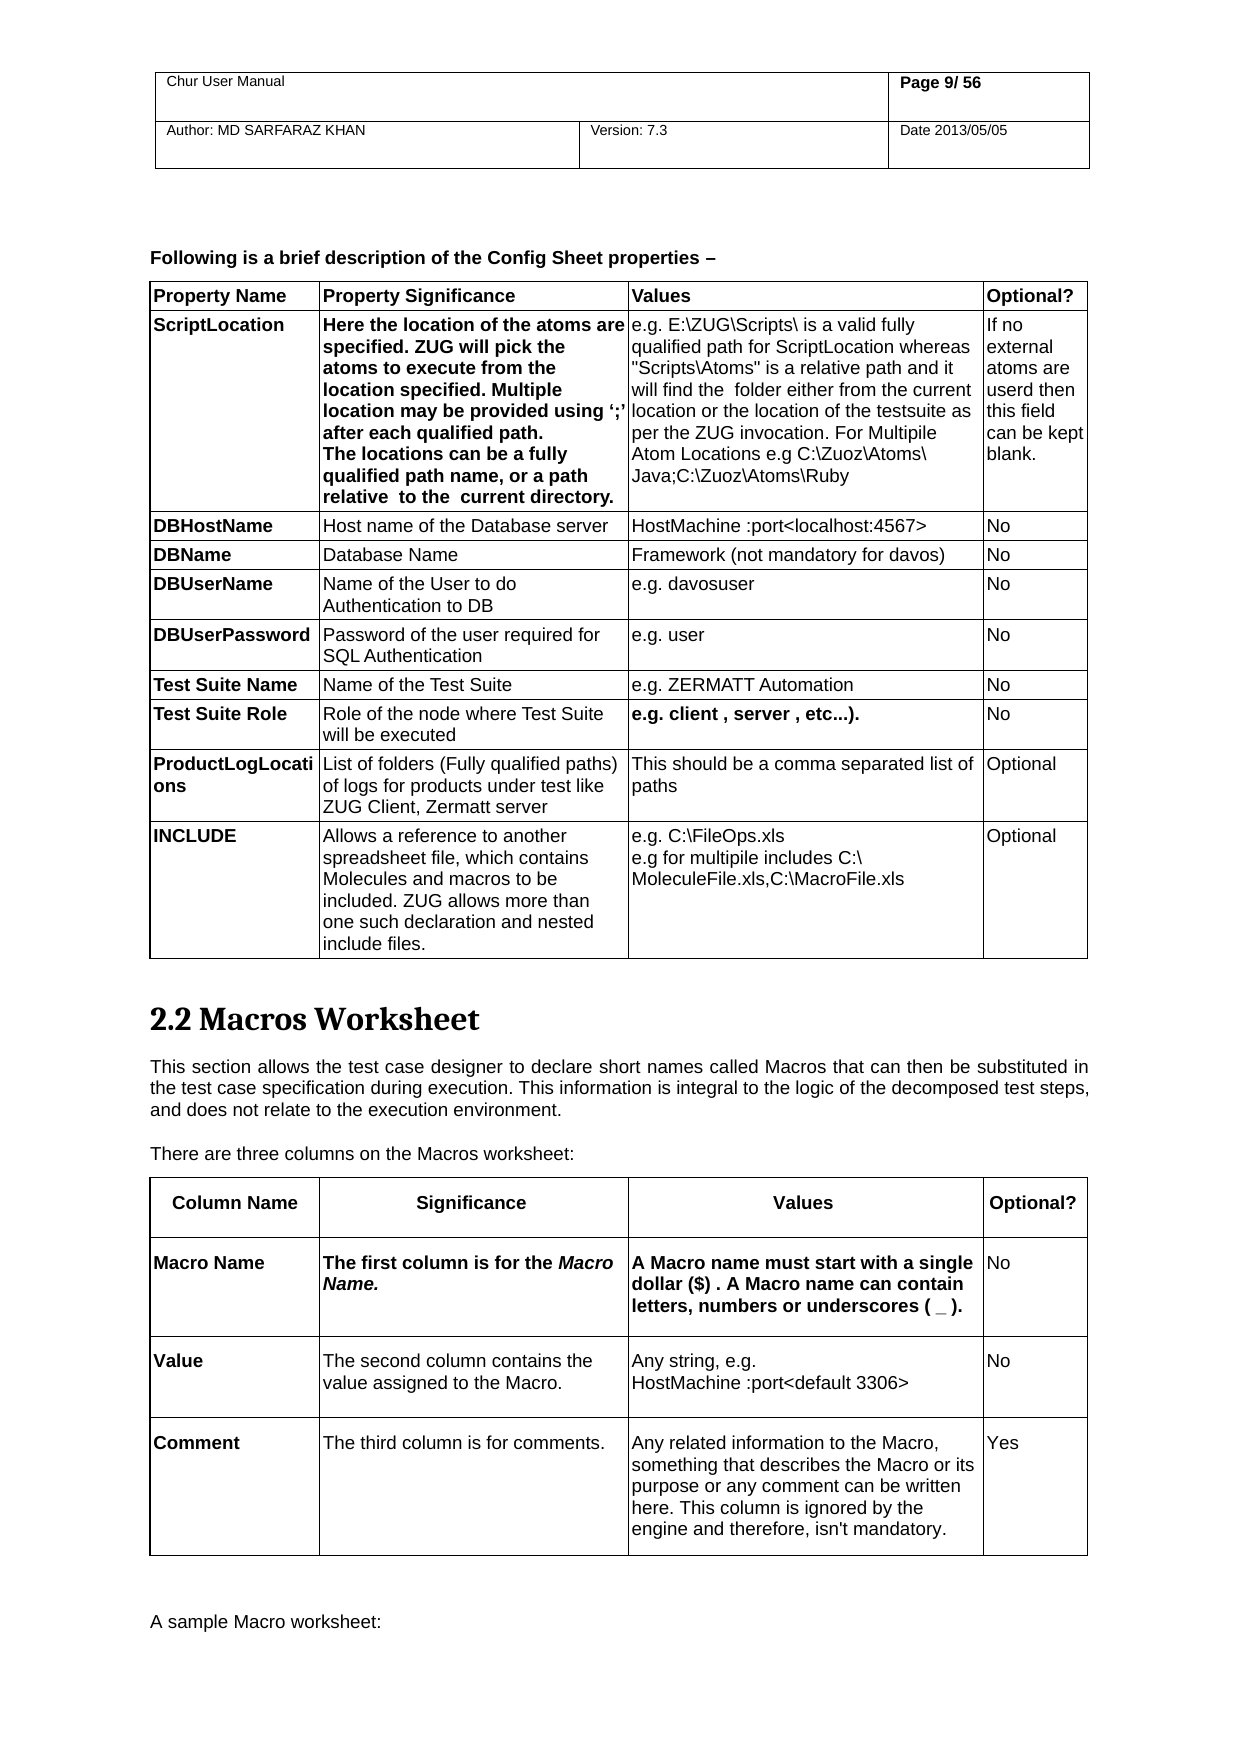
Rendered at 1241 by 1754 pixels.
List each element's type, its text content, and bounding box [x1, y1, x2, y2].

table_header Column Name [151, 1178, 319, 1237]
table_cell Value [151, 1337, 319, 1417]
table_cell Name of the Test Suite [320, 671, 628, 698]
table_cell e.g. E:\ZUG\Scripts\ is a valid fully qualified path for ScriptLocation whereas "Scripts\Atoms" is a relative path and it will find the folder either from the current location or the location of the testsuite as per the ZUG invocation. For Multipile Atom Locations e.g C:\Zuoz\Atoms\Java;C:\Zuoz\Atoms\Ruby [629, 311, 983, 511]
table_cell A Macro name must start with a single dollar ($) . A Macro name can contain letters, numbers or underscores ( _ ). [629, 1238, 983, 1336]
table_header Significance [320, 1178, 628, 1237]
table_cell Name of the User to do Authentication to DB [320, 570, 628, 619]
table_cell Here the location of the atoms are specified. ZUG will pick the atoms to execute from the location specified. Multiple location may be provided using ‘;’ after each qualified path. The locations can be a fully qualified path name, or a path relative to the current directory. [320, 311, 628, 511]
table_cell Framework (not mandatory for davos) [629, 541, 983, 569]
table_header Optional? [984, 282, 1087, 310]
table_cell Test Suite Name [151, 671, 319, 698]
table_cell Password of the user required for SQL Authentication [320, 620, 628, 669]
table_cell This should be a comma separated list of paths [629, 750, 983, 821]
table_cell If no external atoms are userd then this field can be kept blank. [984, 311, 1087, 511]
text 2.2 Macros Worksheet [150, 1000, 1090, 1038]
table_cell Test Suite Role [151, 700, 319, 749]
table_cell No [984, 1238, 1087, 1336]
table_cell No [984, 512, 1087, 540]
table_cell Yes [984, 1418, 1087, 1555]
table_header Values [629, 282, 983, 310]
table_cell No [984, 541, 1087, 569]
table_cell Optional [984, 750, 1087, 821]
table_cell HostMachine :port<localhost:4567> [629, 512, 983, 540]
table_cell List of folders (Fully qualified paths) of logs for products under test like ZUG Client, Zermatt server [320, 750, 628, 821]
text A sample Macro worksheet: [150, 1611, 1090, 1632]
table_cell Role of the node where Test Suite will be executed [320, 700, 628, 749]
table_cell Host name of the Database server [320, 512, 628, 540]
table_cell No [984, 1337, 1087, 1417]
table_cell Comment [151, 1418, 319, 1555]
table_cell Optional [984, 822, 1087, 957]
table_cell Any related information to the Macro, something that describes the Macro or its purpose or any comment can be written here. This column is ignored by the engine and therefore, isn't mandatory. [629, 1418, 983, 1555]
table_cell e.g. C:\FileOps.xls e.g for multipile includes C:\MoleculeFile.xls,C:\MacroFile.xls [629, 822, 983, 957]
table_cell The second column contains the value assigned to the Macro. [320, 1337, 628, 1417]
table_cell Allows a reference to another spreadsheet file, which contains Molecules and macros to be included. ZUG allows more than one such declaration and nested include files. [320, 822, 628, 957]
table_cell ProductLogLocations [151, 750, 319, 821]
table_cell e.g. user [629, 620, 983, 669]
table_cell No [984, 620, 1087, 669]
table_cell e.g. client , server , etc...). [629, 700, 983, 749]
table_cell The first column is for the Macro Name. [320, 1238, 628, 1336]
table_cell No [984, 570, 1087, 619]
table_cell ScriptLocation [151, 311, 319, 511]
table_cell The third column is for comments. [320, 1418, 628, 1555]
table_header Property Name [151, 282, 319, 310]
table_cell Database Name [320, 541, 628, 569]
table_cell e.g. davosuser [629, 570, 983, 619]
table_cell e.g. ZERMATT Automation [629, 671, 983, 698]
table_cell Macro Name [151, 1238, 319, 1336]
table_cell No [984, 700, 1087, 749]
table_header Values [629, 1178, 983, 1237]
table_cell DBHostName [151, 512, 319, 540]
text There are three columns on the Macros worksheet: [150, 1143, 1090, 1164]
text This section allows the test case designer to declare short names called Macros that can then be substituted in the test case specification during execution. This information is integral to the logic of the decomposed test steps, and does not relate to the execution environment. [150, 1055, 1090, 1120]
text Following is a brief description of the Config Sheet properties – [150, 247, 1090, 268]
table_cell DBUserName [151, 570, 319, 619]
table_cell DBUserPassword [151, 620, 319, 669]
table_header Property Significance [320, 282, 628, 310]
table_cell INCLUDE [151, 822, 319, 957]
table_header Optional? [984, 1178, 1087, 1237]
table_cell DBName [151, 541, 319, 569]
table_cell No [984, 671, 1087, 698]
table_cell Any string, e.g. HostMachine :port<default 3306> [629, 1337, 983, 1417]
